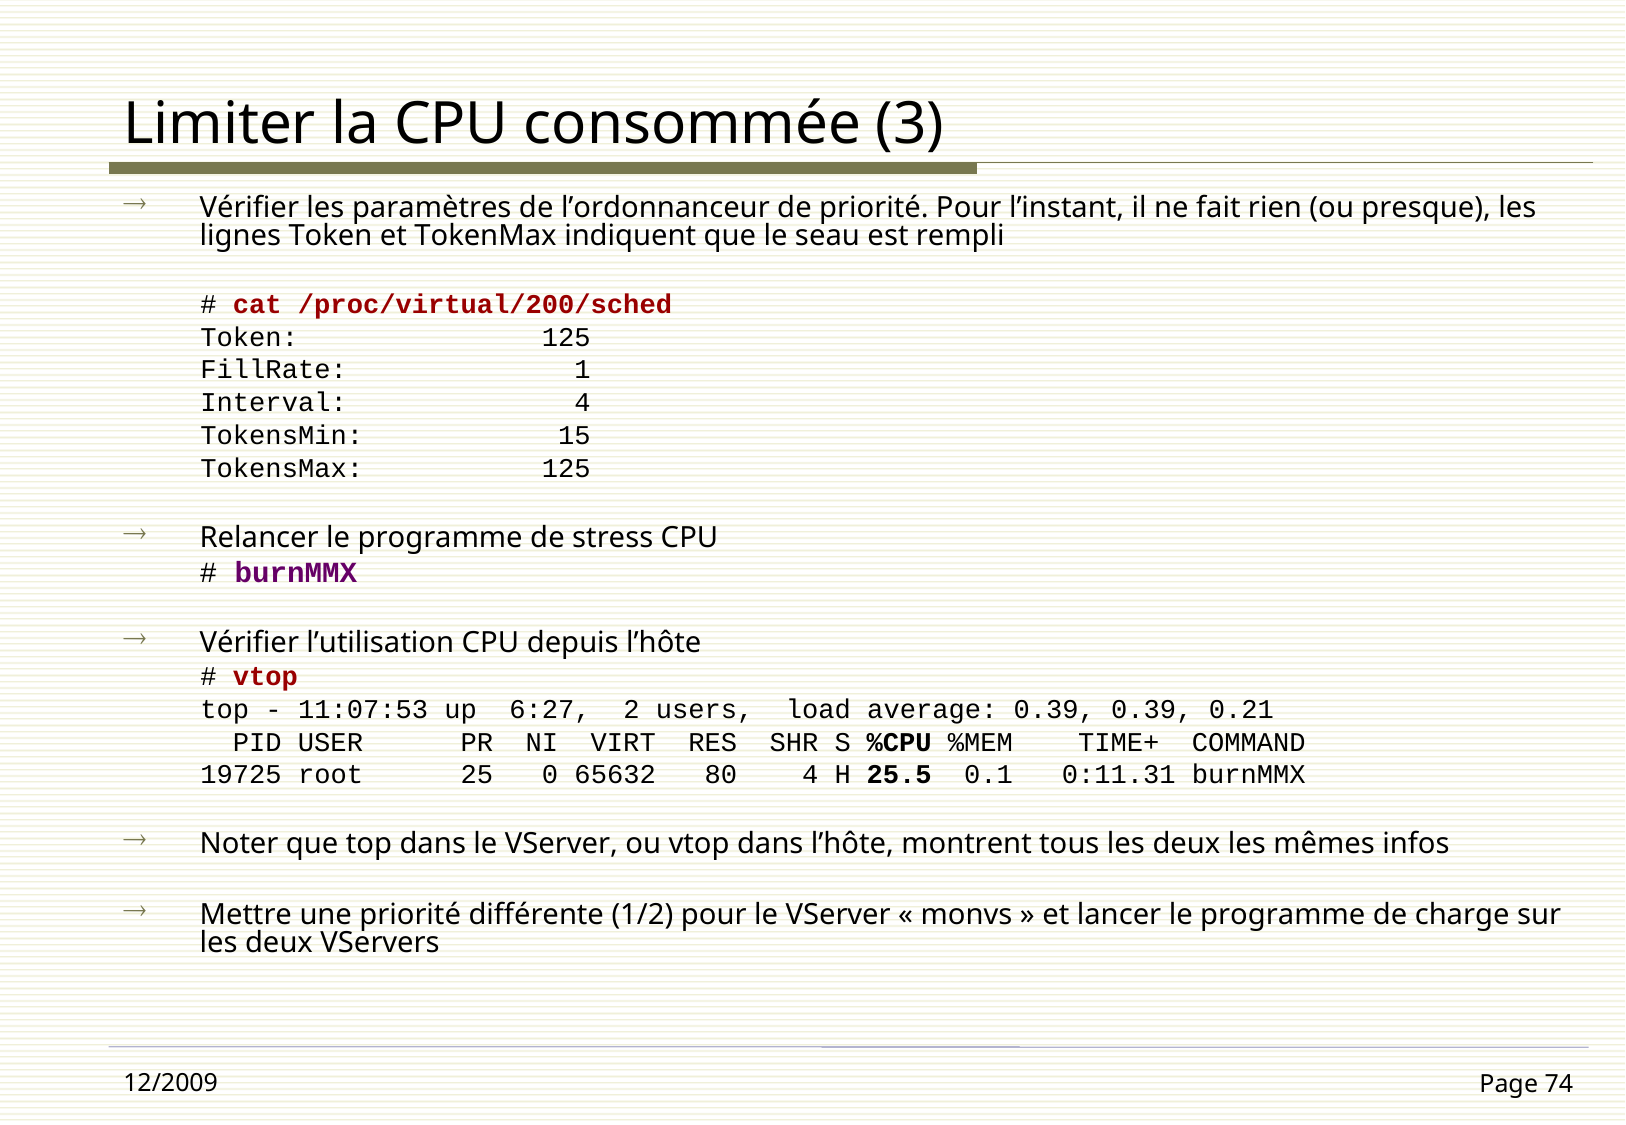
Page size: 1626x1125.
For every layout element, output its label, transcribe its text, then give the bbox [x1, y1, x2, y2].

title Limiter la CPU consommée (3)‏ [108, 12, 1596, 163]
list Vérifier les paramètres de l’ordonnanceur de priorité. Pour l’instant, il ne fait rien (ou presque), les lignes Token et TokenMax indiquent que le seau est rempli # cat /proc/virtual/200/sched Token: 125 FillRate: 1 Interval: 4 TokensMin: 15 TokensMax: 125 Relancer le programme de stress CPU # burnMMX Vérifier l’utilisation CPU depuis l’hôte # vtop top - 11:07:53 up 6:27, 2 users, load average: 0.39, 0.39, 0.21 PID USER PR NI VIRT RES SHR S %CPU %MEM TIME+ COMMAND 19725 root 25 0 65632 80 4 H 25.5 0.1 0:11.31 burnMMX Noter que top dans le VServer, ou vtop dans l’hôte, montrent tous les deux les mêmes infos Mettre une priorité différente (1/2) pour le VServer « monvs » et lancer le programme de charge sur les deux VServers [108, 187, 1595, 1035]
picture [0, 0, 1626, 1125]
